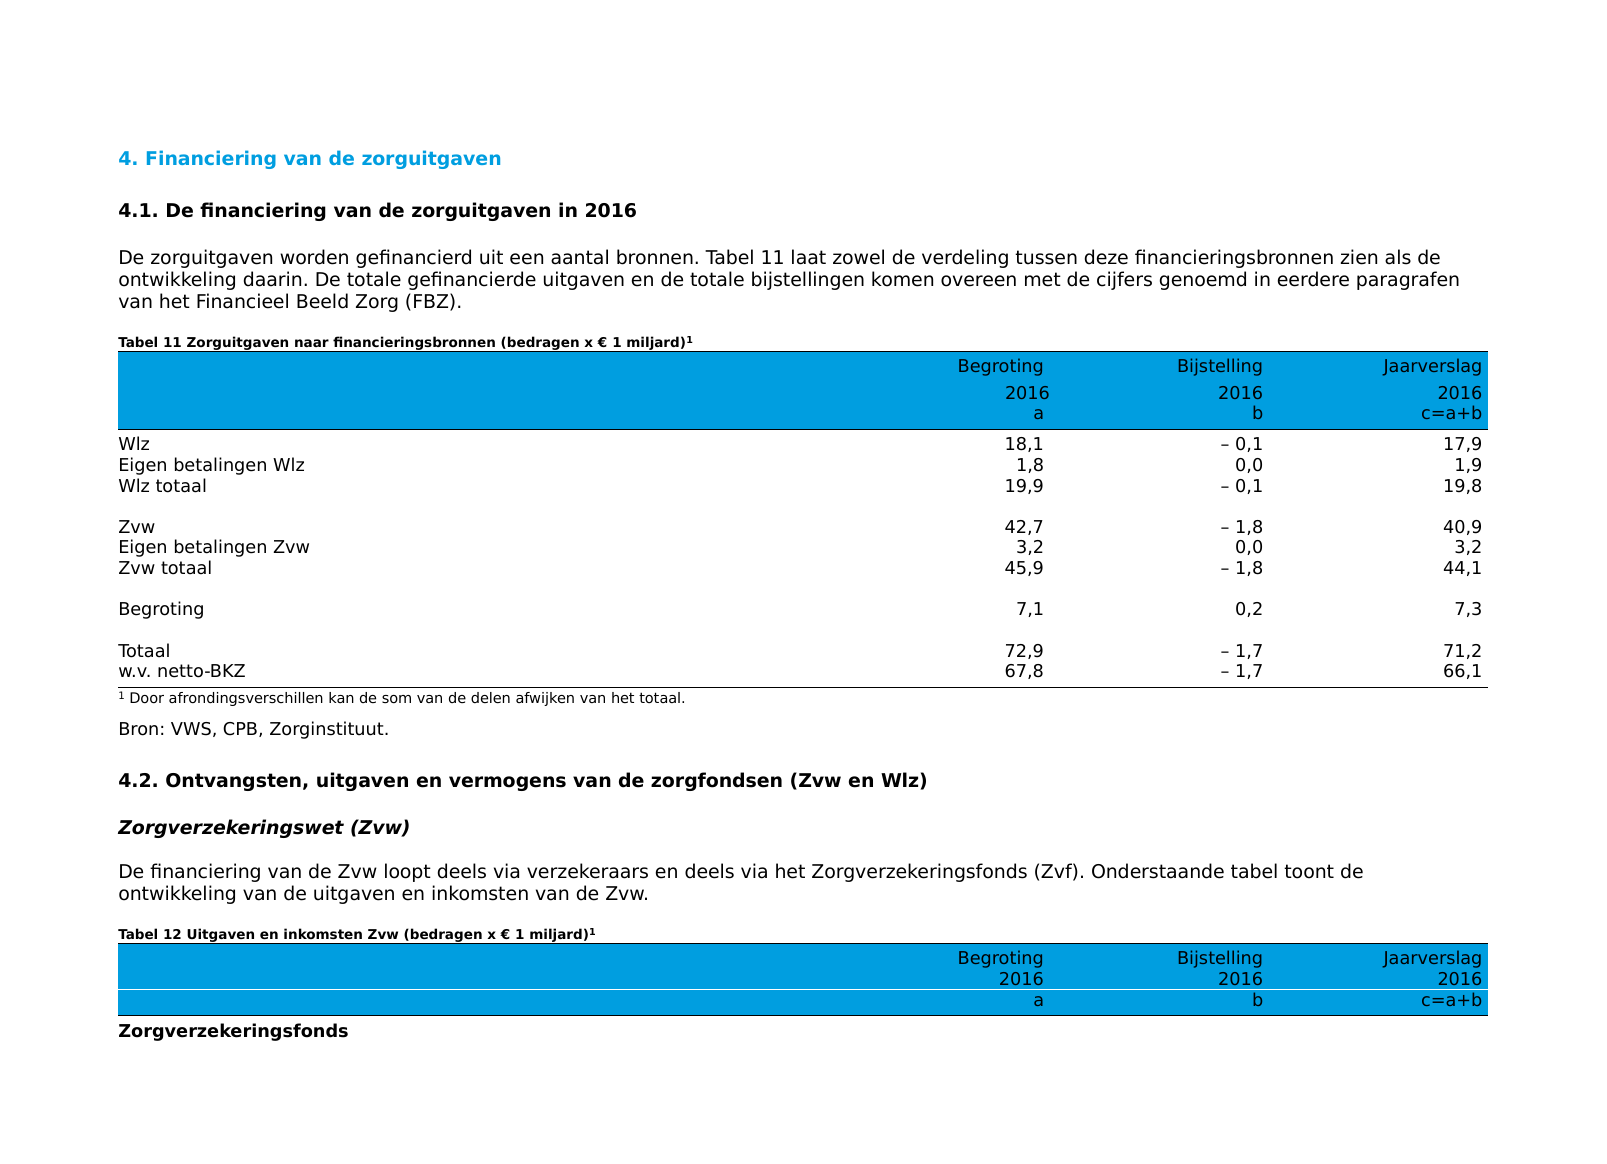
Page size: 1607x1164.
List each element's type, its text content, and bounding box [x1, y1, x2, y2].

table_cell 19,8 [1269, 476, 1488, 496]
table_cell 2016 [830, 377, 1050, 403]
table_cell 18,1 [830, 430, 1050, 455]
subtitle 4. Financiering van de zorguitgaven [118, 148, 1488, 170]
table_cell [1269, 496, 1488, 517]
table_cell Eigen betalingen Wlz [118, 455, 830, 476]
table_cell – 1,8 [1050, 558, 1269, 579]
table_cell – 1,8 [1050, 517, 1269, 537]
table_cell c=a+b [1269, 990, 1488, 1015]
table_cell 40,9 [1269, 517, 1488, 537]
table_cell 3,2 [830, 538, 1050, 558]
table_cell 44,1 [1269, 558, 1488, 579]
table_cell [118, 352, 830, 377]
table_cell 0,2 [1050, 599, 1269, 620]
table_cell w.v. netto-BKZ [118, 661, 830, 687]
table_cell Eigen betalingen Zvw [118, 538, 830, 558]
table_cell Zvw totaal [118, 558, 830, 579]
table_cell – 1,7 [1050, 641, 1269, 661]
table_cell 71,2 [1269, 641, 1488, 661]
table_cell a [830, 990, 1050, 1015]
table_cell [118, 496, 830, 517]
table_cell 17,9 [1269, 430, 1488, 455]
table_cell 1,8 [830, 455, 1050, 476]
table_cell [1050, 1016, 1269, 1041]
table_cell Totaal [118, 641, 830, 661]
table_cell Bijstelling 2016 [1050, 944, 1269, 989]
table_cell Wlz totaal [118, 476, 830, 496]
table_cell [1050, 620, 1269, 641]
table_cell 7,3 [1269, 599, 1488, 620]
table_cell [118, 620, 830, 641]
table_cell Begroting [118, 599, 830, 620]
table_cell 42,7 [830, 517, 1050, 537]
table_cell b [1050, 403, 1269, 429]
table_cell 2016 [1269, 377, 1488, 403]
table_cell 1,9 [1269, 455, 1488, 476]
table_cell 1 Door afrondingsverschillen kan de som van de delen afwijken van het totaal. Bron: VWS, CPB, Zorginstituut. [118, 688, 1488, 740]
table_cell Wlz [118, 430, 830, 455]
table_cell 0,0 [1050, 538, 1269, 558]
table_cell [118, 944, 830, 989]
table_cell Zvw [118, 517, 830, 537]
subtitle Zorgverzekeringswet (Zvw) [118, 817, 1488, 839]
table_cell Begroting 2016 [830, 944, 1050, 989]
table_cell [118, 579, 830, 599]
table_cell [1050, 579, 1269, 599]
table_cell – 0,1 [1050, 476, 1269, 496]
table_cell [830, 620, 1050, 641]
table_cell b [1050, 990, 1269, 1015]
table_cell [118, 990, 830, 1015]
table_cell 7,1 [830, 599, 1050, 620]
table_cell – 0,1 [1050, 430, 1269, 455]
text De zorguitgaven worden gefinancierd uit een aantal bronnen. Tabel 11 laat zowel de verdeling tussen deze financieringsbronnen zien als de ontwikkeling daarin. De totale gefinancierde uitgaven en de totale bijstellingen komen overeen met de cijfers genoemd in eerdere paragrafen van het Financieel Beeld Zorg (FBZ). [118, 247, 1488, 313]
table_cell Bijstelling [1050, 352, 1269, 377]
table_cell Begroting [830, 352, 1050, 377]
table_cell [830, 496, 1050, 517]
table_header Tabel 12 Uitgaven en inkomsten Zvw (bedragen x € 1 miljard)1 [118, 927, 1488, 942]
text De financiering van de Zvw loopt deels via verzekeraars en deels via het Zorgverzekeringsfonds (Zvf). Onderstaande tabel toont de ontwikkeling van de uitgaven en inkomsten van de Zvw. [118, 861, 1488, 905]
table_cell 72,9 [830, 641, 1050, 661]
table_cell 19,9 [830, 476, 1050, 496]
table_cell 2016 [1050, 377, 1269, 403]
table_cell 67,8 [830, 661, 1050, 687]
table_cell [1269, 579, 1488, 599]
table_cell 0,0 [1050, 455, 1269, 476]
table_cell [1269, 1016, 1488, 1041]
table_cell – 1,7 [1050, 661, 1269, 687]
table_cell [830, 579, 1050, 599]
table_cell 45,9 [830, 558, 1050, 579]
table_cell 3,2 [1269, 538, 1488, 558]
table_cell a [830, 403, 1050, 429]
table_cell Jaarverslag 2016 [1269, 944, 1488, 989]
table_cell [1050, 496, 1269, 517]
table_cell Jaarverslag [1269, 352, 1488, 377]
subtitle 4.1. De financiering van de zorguitgaven in 2016 [118, 200, 1488, 222]
subtitle 4.2. Ontvangsten, uitgaven en vermogens van de zorgfondsen (Zvw en Wlz) [118, 770, 1488, 792]
table_cell [118, 403, 830, 429]
table_header Tabel 11 Zorguitgaven naar financieringsbronnen (bedragen x € 1 miljard)1 [118, 335, 1488, 351]
table_cell Zorgverzekeringsfonds [118, 1016, 830, 1041]
table_cell [830, 1016, 1050, 1041]
table_cell c=a+b [1269, 403, 1488, 429]
table_cell [1269, 620, 1488, 641]
table_cell 66,1 [1269, 661, 1488, 687]
